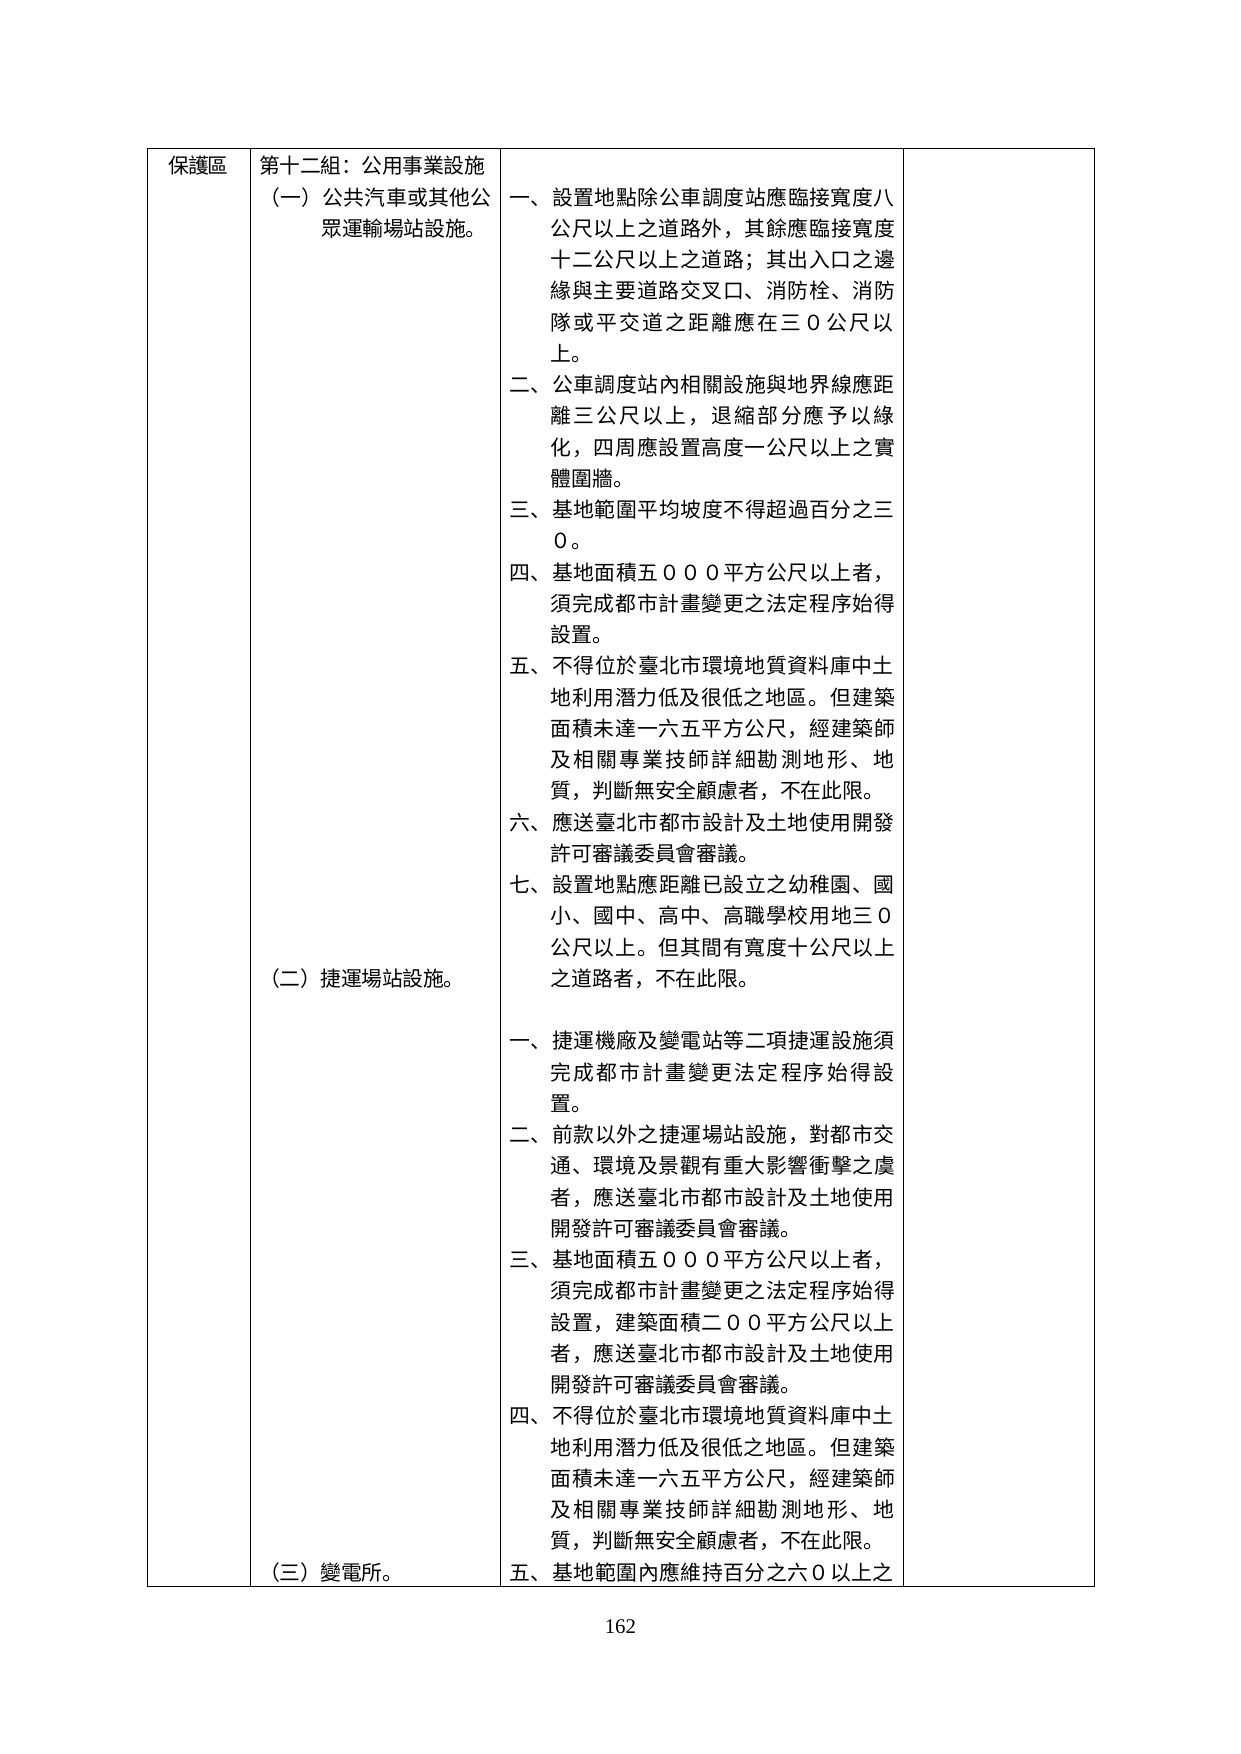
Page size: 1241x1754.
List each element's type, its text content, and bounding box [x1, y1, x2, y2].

table_cell 第十二組：公用事業設施 （一）公共汽車或其他公眾運輸場站設施。 （二）捷運場站設施。 （三）變電所。 [251, 149, 500, 1586]
table_cell [904, 149, 1094, 1586]
table_cell 一、設置地點除公車調度站應臨接寬度八公尺以上之道路外，其餘應臨接寬度十二公尺以上之道路；其出入口之邊緣與主要道路交叉口、消防栓、消防隊或平交道之距離應在三０公尺以上。 二、公車調度站內相關設施與地界線應距離三公尺以上，退縮部分應予以綠化，四周應設置高度一公尺以上之實體圍牆。 三、基地範圍平均坡度不得超過百分之三０。 四、基地面積五０００平方公尺以上者，須完成都市計畫變更之法定程序始得設置。 五、不得位於臺北市環境地質資料庫中土地利用潛力低及很低之地區。但建築面積未達一六五平方公尺，經建築師及相關專業技師詳細勘測地形、地質，判斷無安全顧慮者，不在此限。 六、應送臺北市都市設計及土地使用開發許可審議委員會審議。 七、設置地點應距離已設立之幼稚園、國小、國中、高中、高職學校用地三０公尺以上。但其間有寬度十公尺以上之道路者，不在此限。 一、捷運機廠及變電站等二項捷運設施須完成都市計畫變更法定程序始得設置。 二、前款以外之捷運場站設施，對都市交通、環境及景觀有重大影響衝擊之虞者，應送臺北市都市設計及土地使用開發許可審議委員會審議。 三、基地面積五０００平方公尺以上者，須完成都市計畫變更之法定程序始得設置，建築面積二００平方公尺以上者，應送臺北市都市設計及土地使用開發許可審議委員會審議。 四、不得位於臺北市環境地質資料庫中土地利用潛力低及很低之地區。但建築面積未達一六五平方公尺，經建築師及相關專業技師詳細勘測地形、地質，判斷無安全顧慮者，不在此限。 五、基地範圍內應維持百分之六０以上之 [501, 149, 903, 1586]
table_cell 保護區 [148, 149, 250, 1586]
